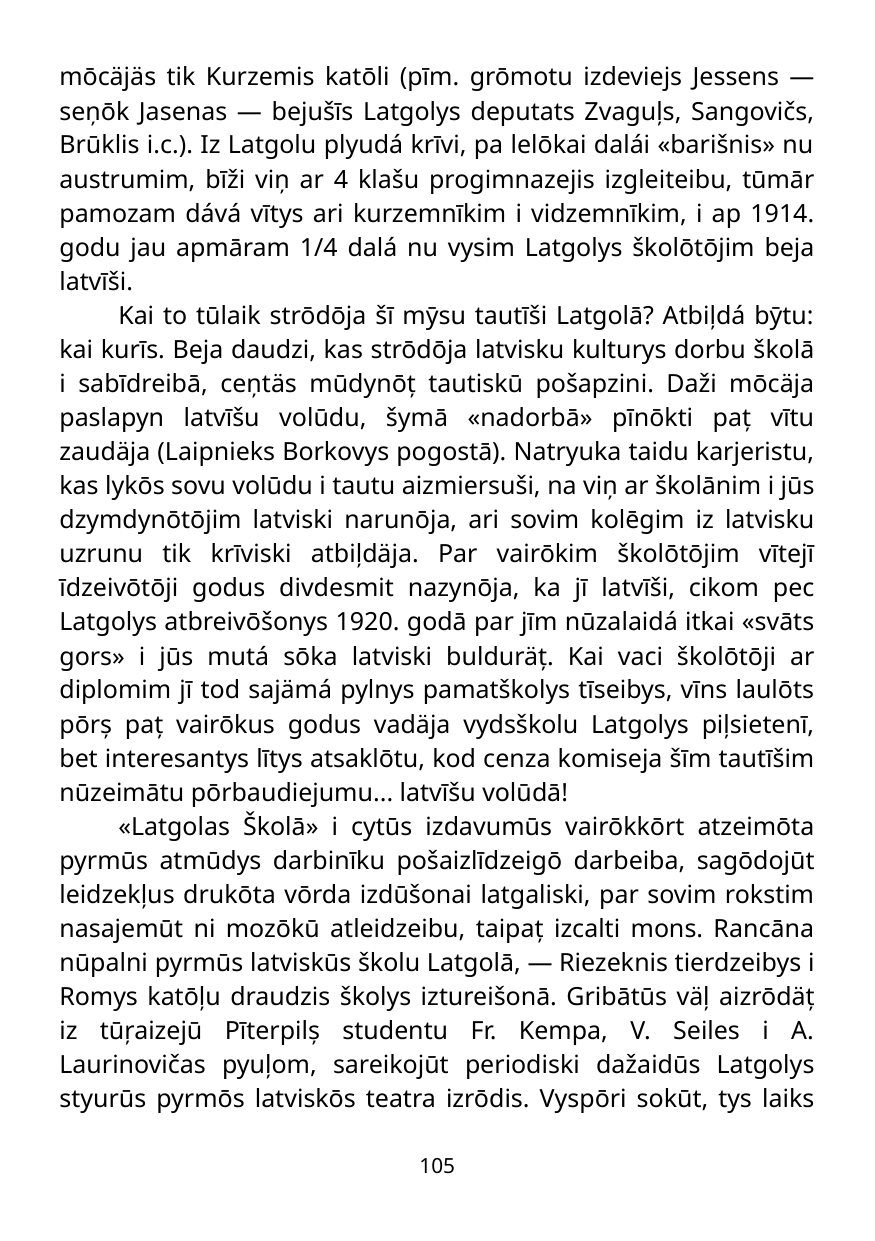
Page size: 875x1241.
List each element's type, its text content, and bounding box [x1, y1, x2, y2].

text Kai to tūlaik strōdōja šī mȳsu tautīši Latgolā? Atbiļdá bȳtu: kai kurīs. Beja daudzi, kas strōdōja latvisku kulturys dorbu školā i sabīdreibā, ceņtäs mūdynōț tautiskū pošapzini. Daži mōcäja paslapyn latvīšu volūdu, šymā «nadorbā» pīnōkti paț vītu zaudäja (Laipnieks Borkovys pogostā). Natryuka taidu karjeristu, kas lykōs sovu volūdu i tautu aizmiersuši, na viņ ar školānim i jūs dzymdynōtōjim latviski narunōja, ari sovim kolēgim iz latvisku uzrunu tik krīviski atbiļdäja. Par vairōkim školōtōjim vītejī īdzeivōtōji godus divdesmit nazynōja, ka jī latvīši, cikom pec Latgolys atbreivōšonys 1920. godā par jīm nūzalaidá itkai «svāts gors» i jūs mutá sōka latviski bulduräț. Kai vaci školōtōji ar diplomim jī tod sajämá pylnys pamatškolys tīseibys, vīns laulōts pōrș paț vairōkus godus vadäja vydsškolu Latgolys piļsietenī, bet interesantys lītys atsaklōtu, kod cenza komiseja šīm tautīšim nūzeimātu pōrbaudiejumu... latvīšu volūdā! [59, 297, 815, 808]
text mōcäjäs tik Kurzemis katōli (pīm. grōmotu izdeviejs Jessens — seņōk Jasenas — bejušīs Latgolys deputats Zvaguļs, Sangovičs, Brūklis i.c.). Iz Latgolu plyudá krīvi, pa lelōkai dalái «barišnis» nu austrumim, bīži viņ ar 4 klašu progimnazejis izgleiteibu, tūmār pamozam dává vītys ari kurzemnīkim i vidzemnīkim, i ap 1914. godu jau apmāram 1/4 dalá nu vysim Latgolys školōtōjim beja latvīši. [59, 59, 815, 297]
text «Latgolas Školā» i cytūs izdavumūs vairōkkōrt atzeimōta pyrmūs atmūdys darbinīku pošaizlīdzeigō darbeiba, sagōdojūt leidzekļus drukōta vōrda izdūšonai latgaliski, par sovim rokstim nasajemūt ni mozōkū atleidzeibu, taipaț izcalti mons. Rancāna nūpalni pyrmūs latviskūs školu Latgolā, — Riezeknis tierdzeibys i Romys katōļu draudzis školys iztureišonā. Gribātūs väļ aizrōdäț iz tūŗaizejū Pīterpilș studentu Fr. Kempa, V. Seiles i A. Laurinovičas pyuļom, sareikojūt periodiski dažaidūs Latgolys styurūs pyrmōs latviskōs teatra izrōdis. Vyspōri sokūt, tys laiks [59, 808, 815, 1115]
